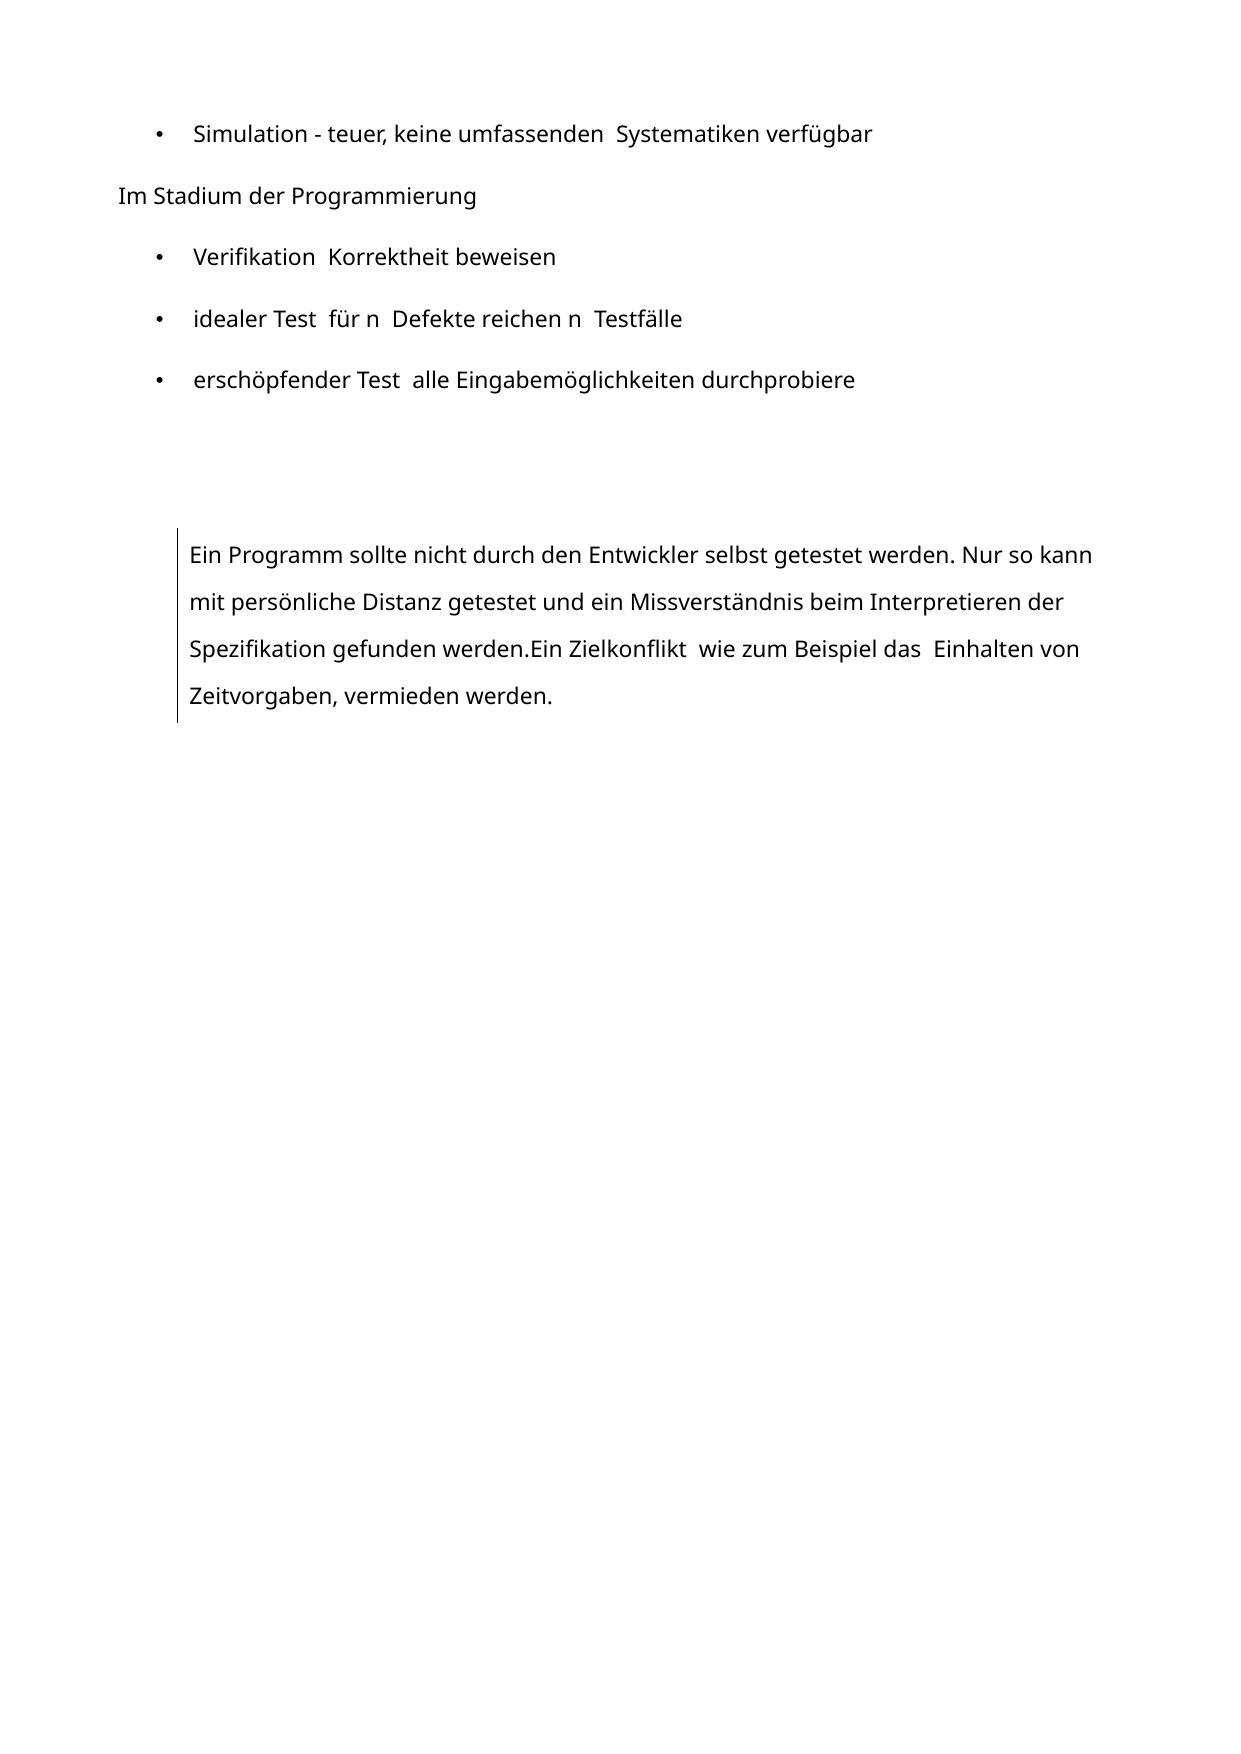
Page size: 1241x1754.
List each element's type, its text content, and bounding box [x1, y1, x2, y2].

list Simulation - teuer, keine umfassenden Systematiken verfügbar [156, 118, 1122, 149]
text Ein Programm sollte nicht durch den Entwickler selbst getestet werden. Nur so kann mit persönliche Distanz getestet und ein Missverständnis beim Interpretieren der Spezifikation gefunden werden.Ein Zielkonflikt wie zum Beispiel das Einhalten von Zeitvorgaben, vermieden werden. [178, 528, 1122, 723]
list erschöpfender Test alle Eingabemöglichkeiten durchprobiere [156, 364, 1122, 395]
list idealer Test für n Defekte reichen n Testfälle [156, 302, 1122, 334]
list Verifikation Korrektheit beweisen [156, 241, 1122, 272]
text Im Stadium der Programmierung [118, 179, 1122, 211]
